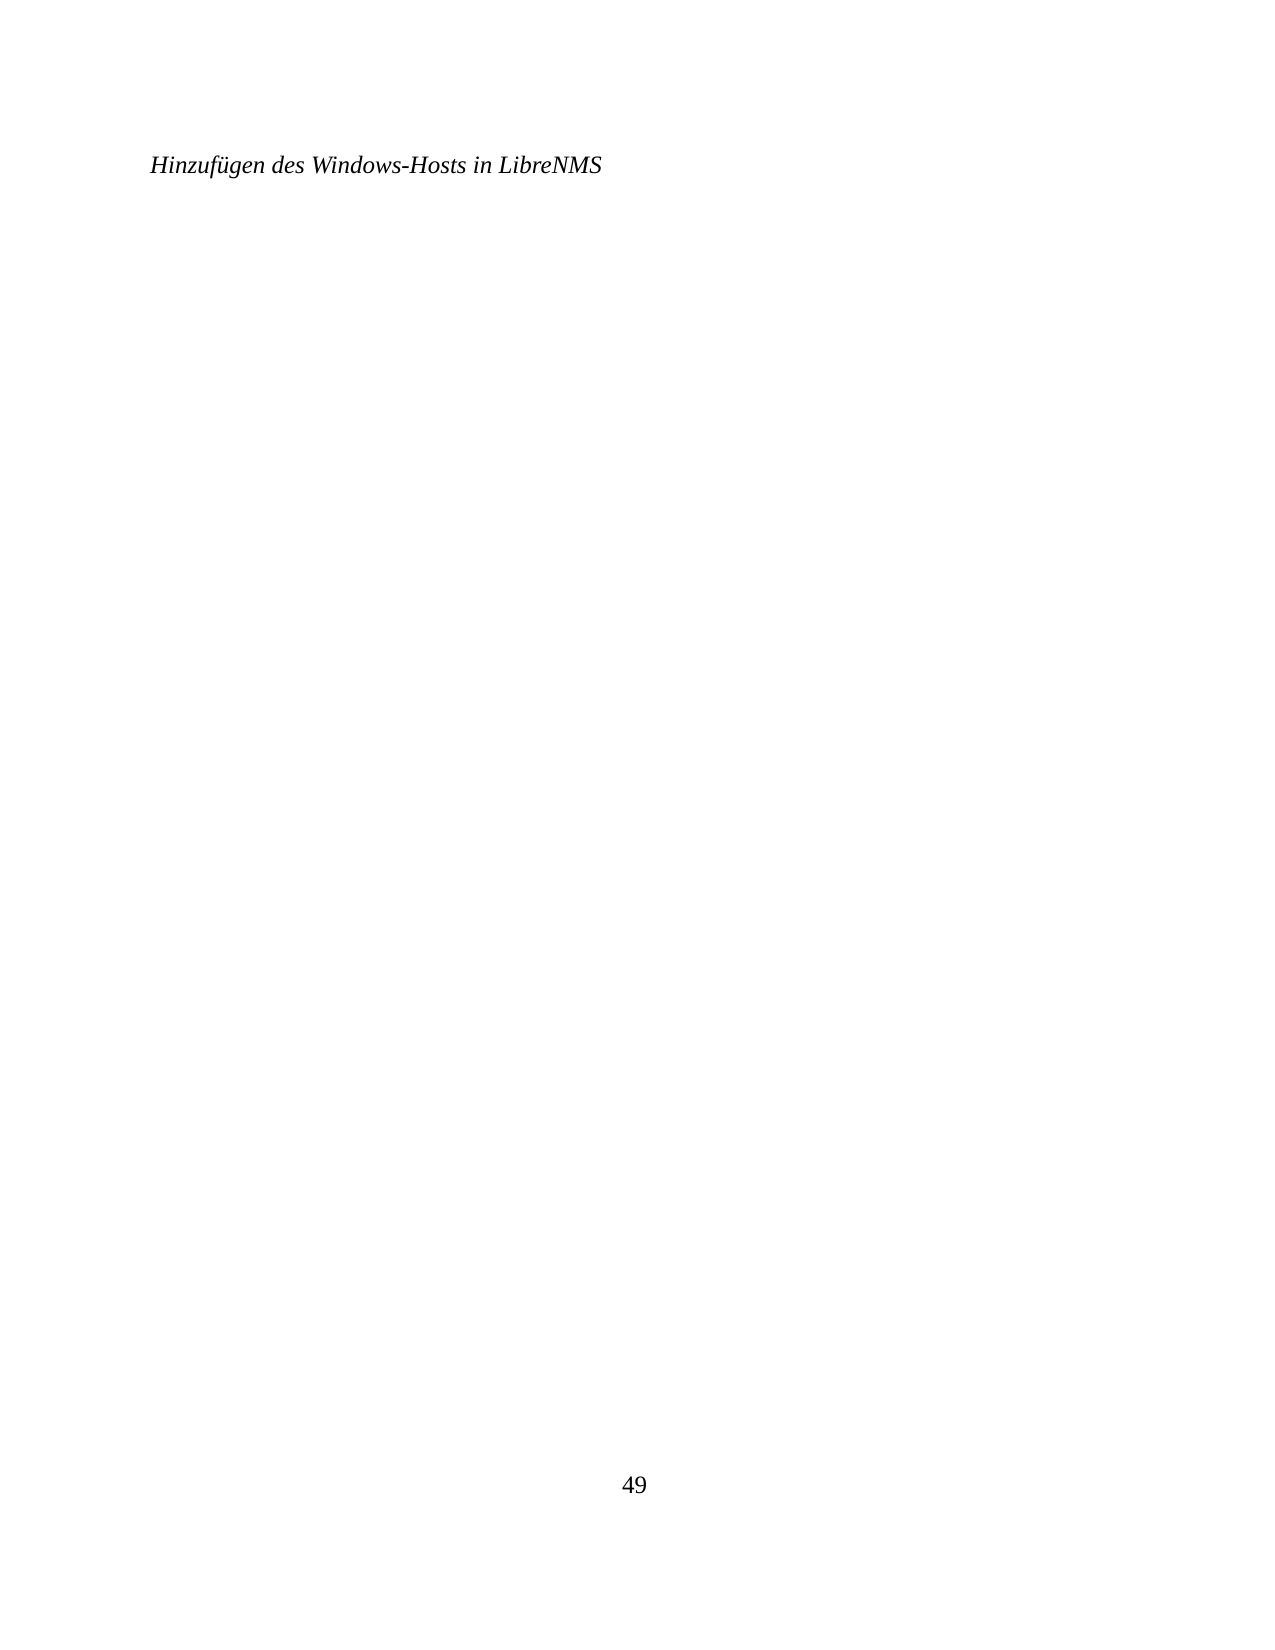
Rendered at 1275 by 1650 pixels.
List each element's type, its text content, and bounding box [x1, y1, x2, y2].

text Hinzufügen des Windows-Hosts in LibreNMS [150, 150, 1125, 179]
